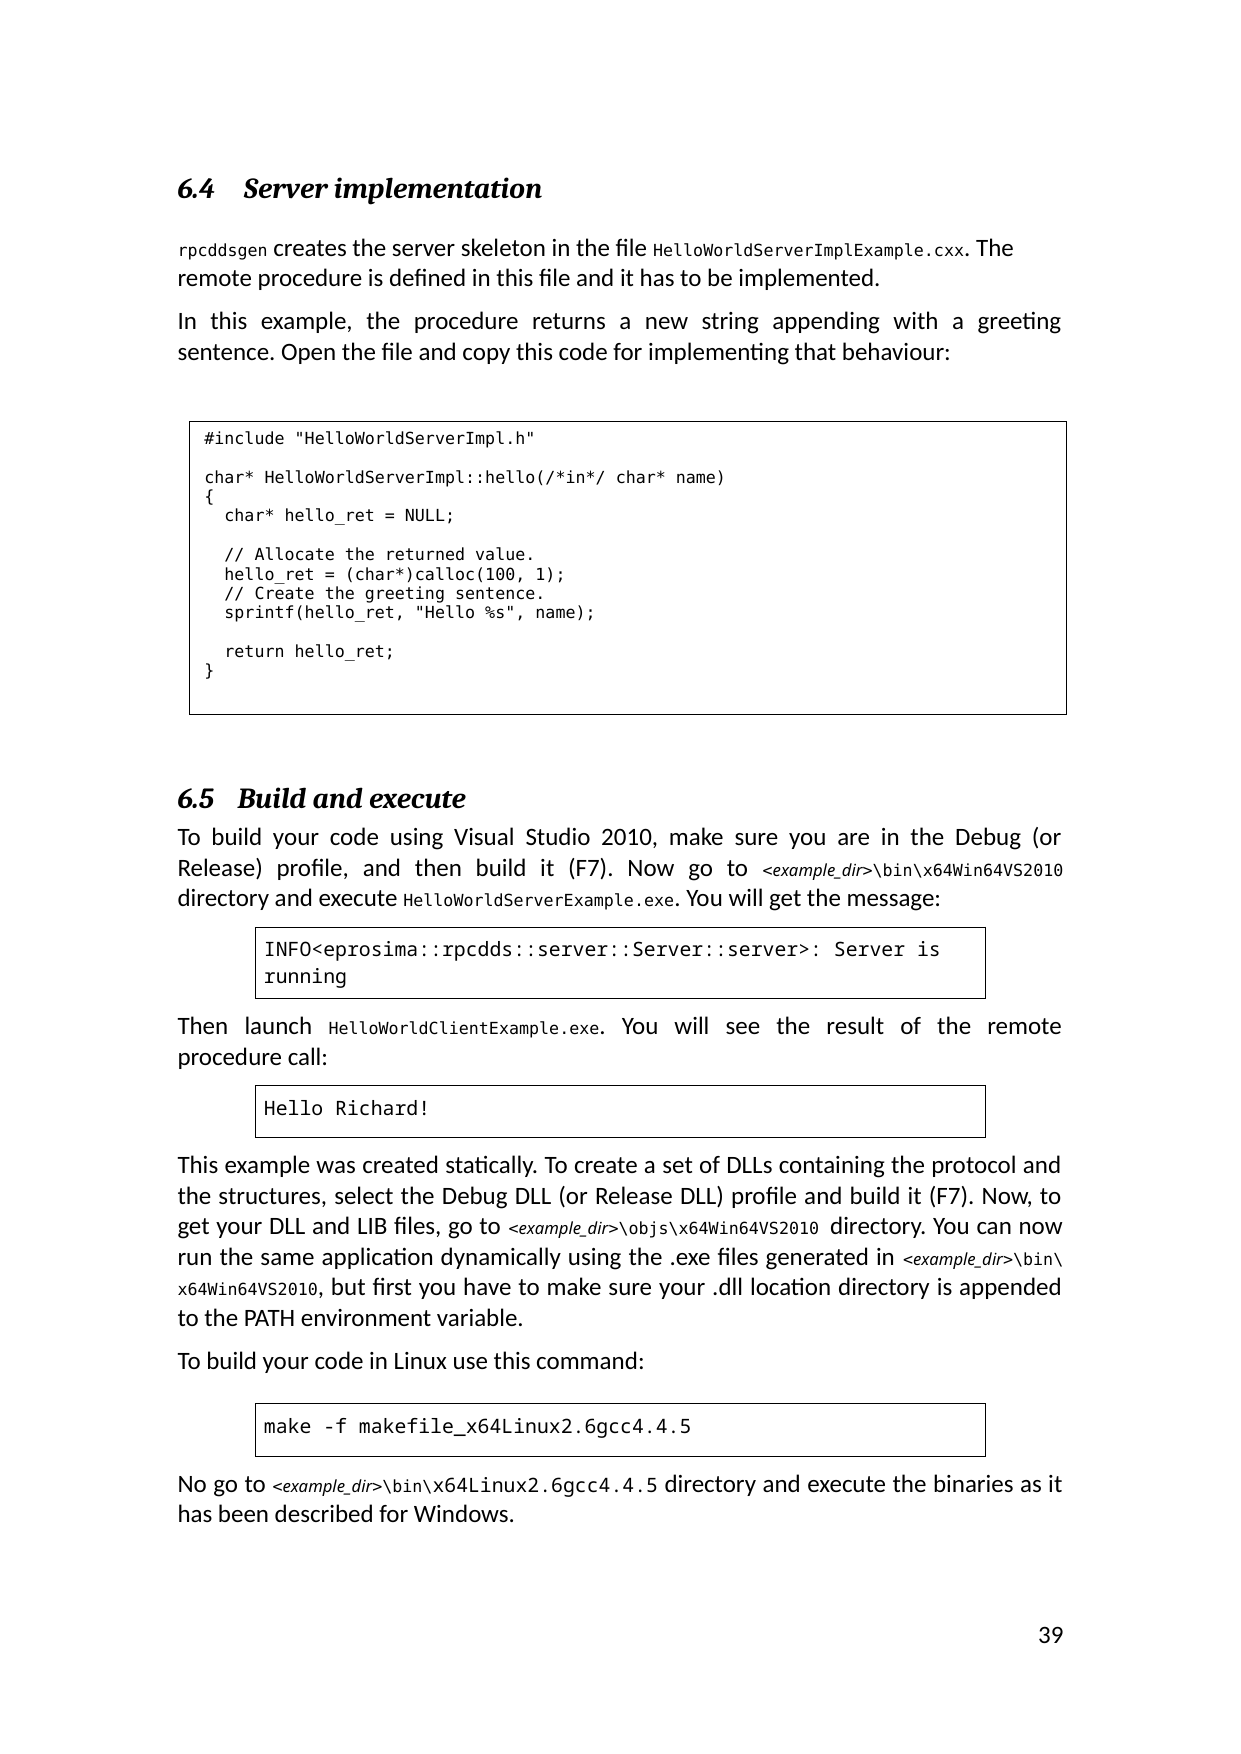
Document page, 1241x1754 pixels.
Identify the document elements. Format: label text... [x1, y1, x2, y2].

text #include "HelloWorldServerImpl.h" [204, 429, 1051, 448]
text This example was created statically. To create a set of DLLs containing the protocol and the structures, select the Debug DLL (or Release DLL) profile and build it (F7). Now, to get your DLL and LIB files, go to <example_dir>\objs\x64Win64VS2010 directory. You can now run the same application dynamically using the .exe files generated in <example_dir>\bin\x64Win64VS2010, but first you have to make sure your .dll location directory is appended to the PATH environment variable. [177, 1071, 1063, 1332]
subtitle Build and execute [177, 782, 1063, 815]
text } [204, 661, 1051, 681]
text Hello Richard! [264, 1094, 977, 1121]
text Then launch HelloWorldClientExample.exe. You will see the result of the remote procedure call: [177, 913, 1063, 1071]
text { [204, 487, 1051, 506]
text return hello_ret; [204, 642, 1051, 661]
subtitle Server implementation [177, 173, 1063, 206]
text In this example, the procedure returns a new string appending with a greeting sentence. Open the file and copy this code for implementing that behaviour: [177, 305, 1063, 366]
text rpcddsgen creates the server skeleton in the file HelloWorldServerImplExample.cxx. The remote procedure is defined in this file and it has to be implemented. [177, 232, 1063, 293]
text // Allocate the returned value. [204, 545, 1051, 564]
text No go to <example_dir>\bin\x64Linux2.6gcc4.4.5 directory and execute the binaries as it has been described for Windows. [177, 1388, 1063, 1529]
text [256, 928, 985, 998]
text To build your code using Visual Studio 2010, make sure you are in the Debug (or Release) profile, and then build it (F7). Now go to <example_dir>\bin\x64Win64VS2010 directory and execute HelloWorldServerExample.exe. You will get the message: [177, 822, 1063, 913]
text INFO<eprosima::rpcdds::server::Server::server>: Server is running [264, 936, 977, 989]
text hello_ret = (char*)calloc(100, 1); [204, 564, 1051, 584]
text // Create the greeting sentence. [204, 584, 1051, 603]
text To build your code in Linux use this command: [177, 1345, 1063, 1375]
text char* hello_ret = NULL; [204, 506, 1051, 526]
text make -f makefile_x64Linux2.6gcc4.4.5 [264, 1412, 977, 1439]
text char* HelloWorldServerImpl::hello(/*in*/ char* name) [204, 468, 1051, 487]
text sprintf(hello_ret, "Hello %s", name); [204, 603, 1051, 623]
